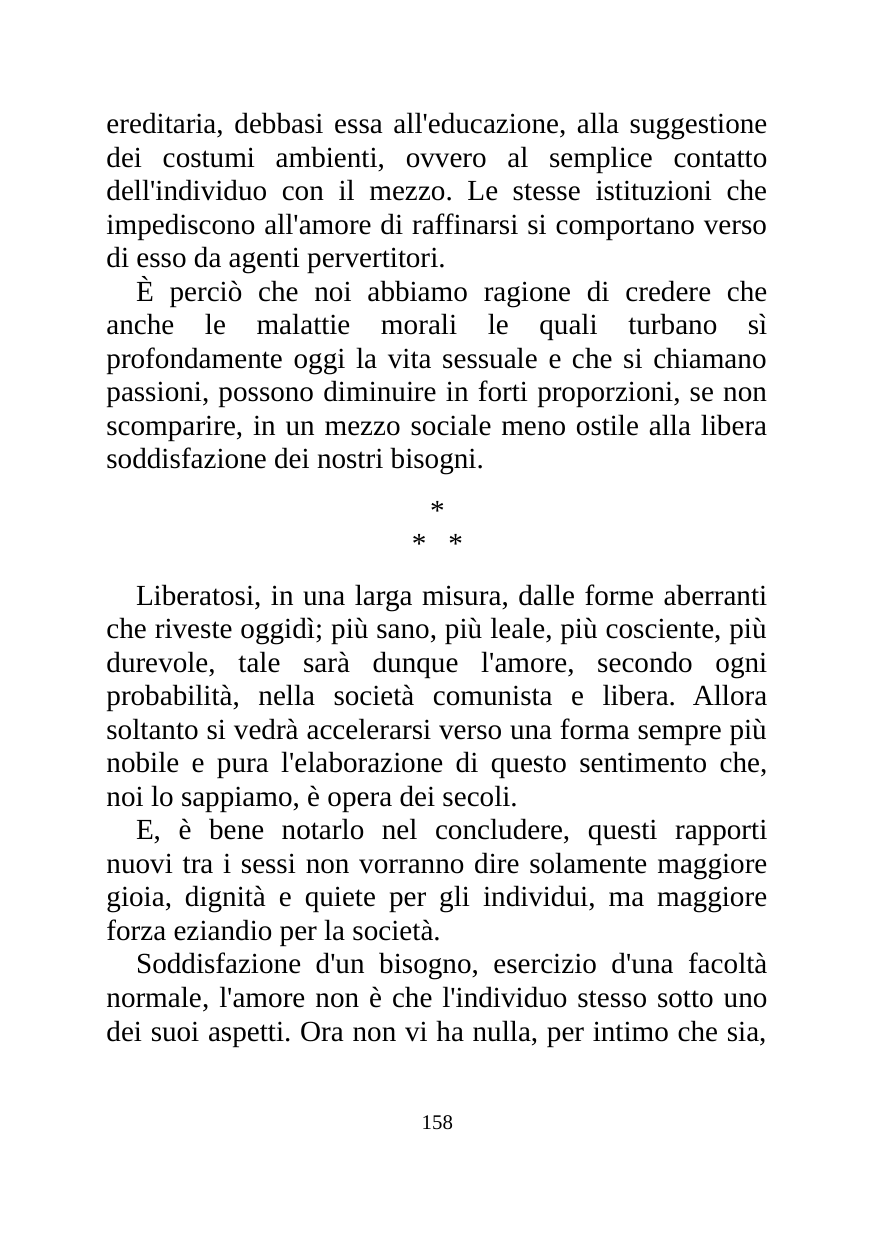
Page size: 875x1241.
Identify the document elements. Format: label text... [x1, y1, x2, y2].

text È perciò che noi abbiamo ragione di credere che anche le malattie morali le quali turbano sì profondamente oggi la vita sessuale e che si chiamano passioni, possono diminuire in forti proporzioni, se non scomparire, in un mezzo sociale meno ostile alla libera soddisfazione dei nostri bisogni. [106, 274, 768, 475]
text Soddisfazione d'un bisogno, esercizio d'una facoltà normale, l'amore non è che l'individuo stesso sotto uno dei suoi aspetti. Ora non vi ha nulla, per intimo che sia, [106, 947, 768, 1047]
text E, è bene notarlo nel concludere, questi rapporti nuovi tra i sessi non vorranno dire solamente maggiore gioia, dignità e quiete per gli individui, ma maggiore forza eziandio per la società. [106, 812, 768, 947]
text ereditaria, debbasi essa all'educazione, alla suggestione dei costumi ambienti, ovvero al semplice contatto dell'individuo con il mezzo. Le stesse istituzioni che impediscono all'amore di raffinarsi si comportano verso di esso da agenti pervertitori. [106, 106, 768, 274]
text Liberatosi, in una larga misura, dalle forme aberranti che riveste oggidì; più sano, più leale, più cosciente, più durevole, tale sarà dunque l'amore, secondo ogni probabilità, nella società comunista e libera. Allora soltanto si vedrà accelerarsi verso una forma sempre più nobile e pura l'elaborazione di questo sentimento che, noi lo sappiamo, è opera dei secoli. [106, 578, 768, 812]
text * * * [106, 493, 768, 560]
